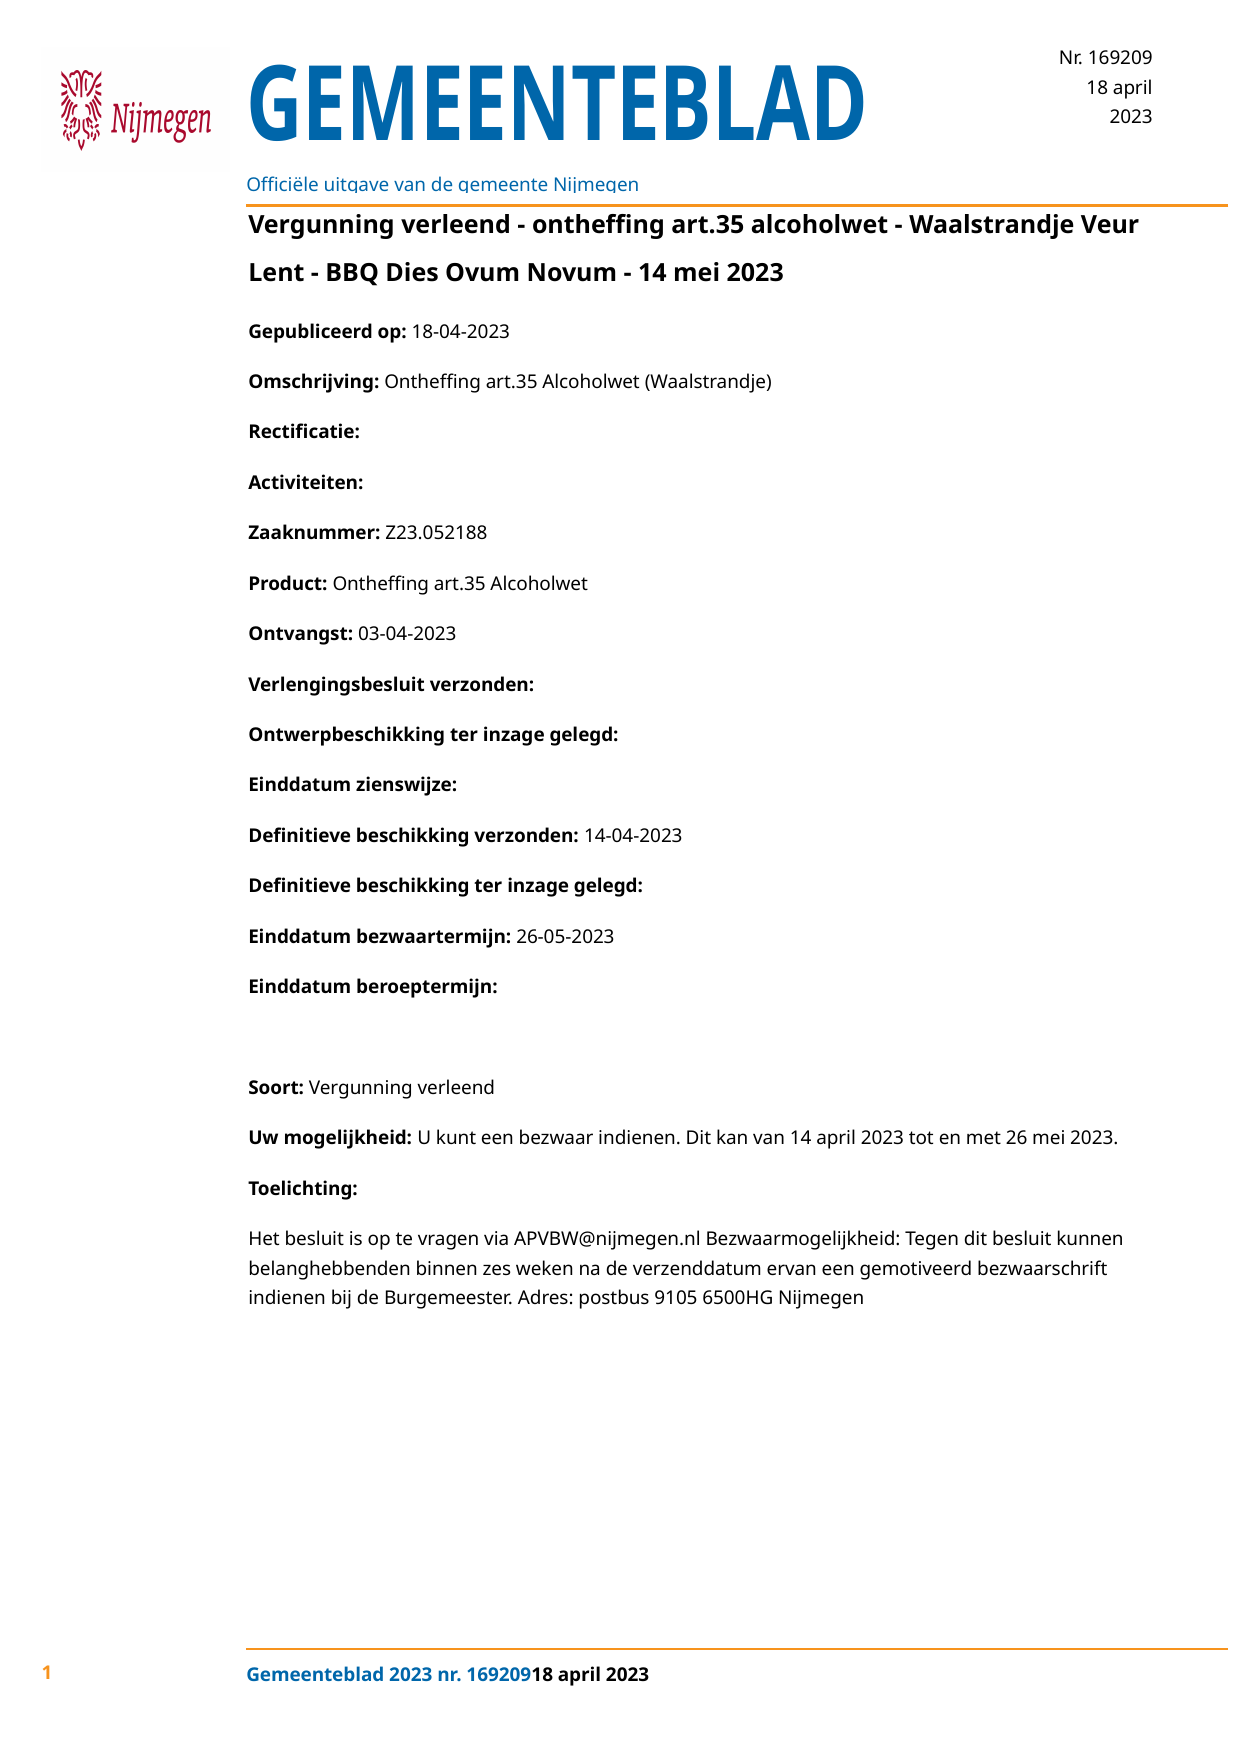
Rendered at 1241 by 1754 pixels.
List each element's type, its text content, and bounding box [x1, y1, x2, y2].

text Vergunning verleend - ontheffing art.35 alcoholwet - Waalstrandje Veur Lent - BBQ Dies Ovum Novum - 14 mei 2023 [248, 207, 1152, 288]
text Toelichting: [248, 1175, 1152, 1201]
text Gepubliceerd op: 18-04-2023 [248, 318, 1152, 344]
text Definitieve beschikking verzonden: 14-04-2023 [248, 822, 1152, 848]
text Omschrijving: Ontheffing art.35 Alcoholwet (Waalstrandje) [248, 368, 1152, 394]
text Product: Ontheffing art.35 Alcoholwet [248, 570, 1152, 596]
text Einddatum zienswijze: [248, 772, 1152, 797]
text Het besluit is op te vragen via APVBW@nijmegen.nl Bezwaarmogelijkheid: Tegen dit besluit kunnen belanghebbenden binnen zes weken na de verzenddatum ervan een gemotiveerd bezwaarschrift indienen bij de Burgemeester. Adres: postbus 9105 6500HG Nijmegen [248, 1225, 1152, 1310]
text Uw mogelijkheid: U kunt een bezwaar indienen. Dit kan van 14 april 2023 tot en met 26 mei 2023. [248, 1124, 1152, 1150]
picture [41, 47, 231, 172]
text Activiteiten: [248, 469, 1152, 495]
text Zaaknummer: Z23.052188 [248, 519, 1152, 545]
text Ontvangst: 03-04-2023 [248, 620, 1152, 646]
text Soort: Vergunning verleend [248, 1074, 1152, 1100]
text Ontwerpbeschikking ter inzage gelegd: [248, 721, 1152, 747]
text Rectificatie: [248, 419, 1152, 444]
text Verlengingsbesluit verzonden: [248, 671, 1152, 697]
text Einddatum beroeptermijn: [248, 973, 1152, 999]
text Einddatum bezwaartermijn: 26-05-2023 [248, 923, 1152, 949]
text Definitieve beschikking ter inzage gelegd: [248, 872, 1152, 898]
